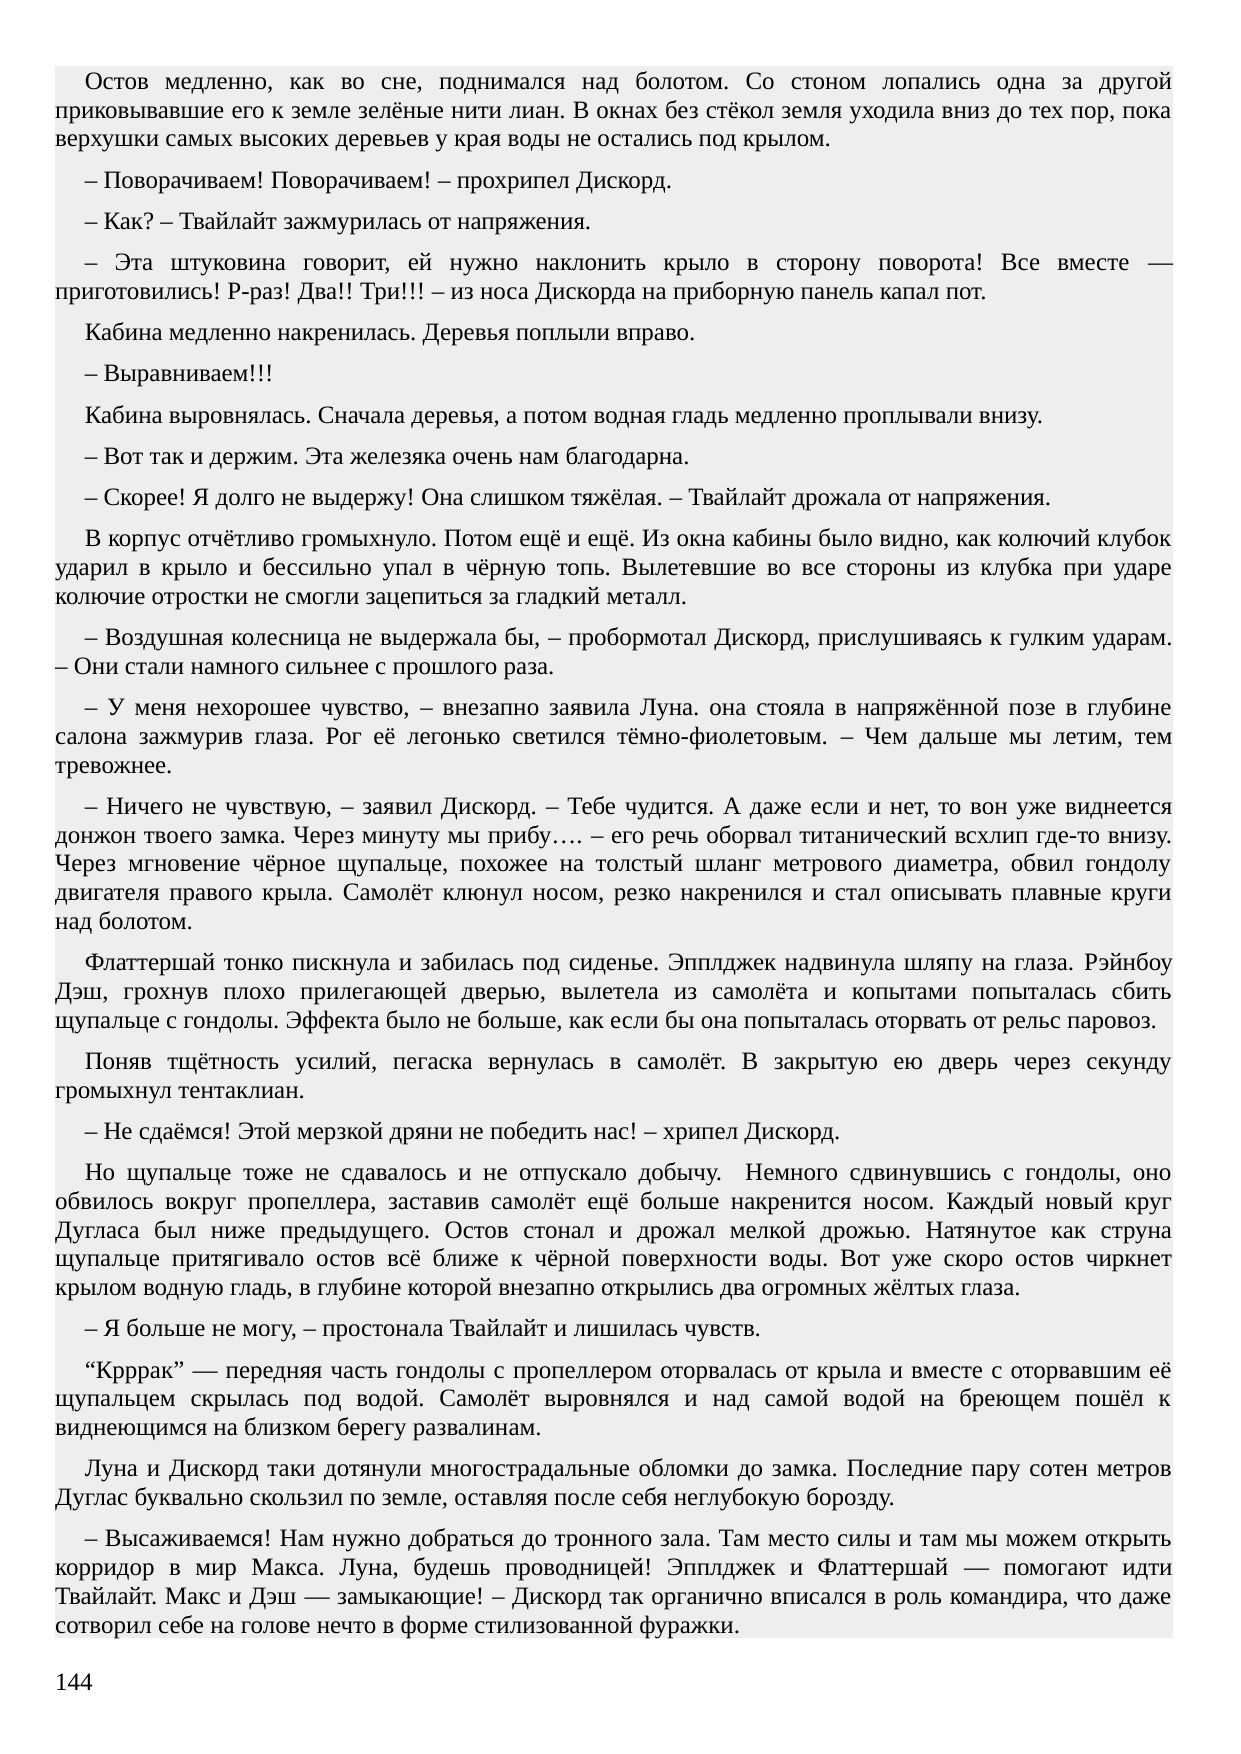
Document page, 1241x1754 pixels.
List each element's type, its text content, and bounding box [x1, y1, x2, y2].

text – Как? – Твайлайт зажмурилась от напряжения. [55, 206, 1173, 235]
text Поняв тщётность усилий, пегаска вернулась в самолёт. В закрытую ею дверь через секунду громыхнул тентаклиан. [55, 1046, 1173, 1103]
text Кабина медленно накренилась. Деревья поплыли вправо. [55, 317, 1173, 346]
text – Ничего не чувствую, – заявил Дискорд. – Тебе чудится. А даже если и нет, то вон уже виднеется донжон твоего замка. Через минуту мы прибу…. – его речь оборвал титанический всхлип где-то внизу. Через мгновение чёрное щупальце, похожее на толстый шланг метрового диаметра, обвил гондолу двигателя правого крыла. Самолёт клюнул носом, резко накренился и стал описывать плавные круги над болотом. [55, 791, 1173, 935]
text Флаттершай тонко пискнула и забилась под сиденье. Эпплджек надвинула шляпу на глаза. Рэйнбоу Дэш, грохнув плохо прилегающей дверью, вылетела из самолёта и копытами попыталась сбить щупальце с гондолы. Эффекта было не больше, как если бы она попыталась оторвать от рельс паровоз. [55, 947, 1173, 1033]
text – Поворачиваем! Поворачиваем! – прохрипел Дискорд. [55, 165, 1173, 193]
text Кабина выровнялась. Сначала деревья, а потом водная гладь медленно проплывали внизу. [55, 400, 1173, 428]
text – Не сдаёмся! Этой мерзкой дряни не победить нас! – хрипел Дискорд. [55, 1116, 1173, 1145]
text – Я больше не могу, – простонала Твайлайт и лишилась чувств. [55, 1313, 1173, 1342]
text “Крррак” — передняя часть гондолы с пропеллером оторвалась от крыла и вместе с оторвавшим её щупальцем скрылась под водой. Самолёт выровнялся и над самой водой на бреющем пошёл к виднеющимся на близком берегу развалинам. [55, 1355, 1173, 1441]
text – Выравниваем!!! [55, 358, 1173, 387]
text Но щупальце тоже не сдавалось и не отпускало добычу. Немного сдвинувшись с гондолы, оно обвилось вокруг пропеллера, заставив самолёт ещё больше накренится носом. Каждый новый круг Дугласа был ниже предыдущего. Остов стонал и дрожал мелкой дрожью. Натянутое как струна щупальце притягивало остов всё ближе к чёрной поверхности воды. Вот уже скоро остов чиркнет крылом водную гладь, в глубине которой внезапно открылись два огромных жёлтых глаза. [55, 1157, 1173, 1301]
text В корпус отчётливо громыхнуло. Потом ещё и ещё. Из окна кабины было видно, как колючий клубок ударил в крыло и бессильно упал в чёрную топь. Вылетевшие во все стороны из клубка при ударе колючие отростки не смогли зацепиться за гладкий металл. [55, 523, 1173, 610]
text – Скорее! Я долго не выдержу! Она слишком тяжёлая. – Твайлайт дрожала от напряжения. [55, 482, 1173, 511]
text – У меня нехорошее чувство, – внезапно заявила Луна. она стояла в напряжённой позе в глубине салона зажмурив глаза. Рог её легонько светился тёмно-фиолетовым. – Чем дальше мы летим, тем тревожнее. [55, 692, 1173, 778]
text – Высаживаемся! Нам нужно добраться до тронного зала. Там место силы и там мы можем открыть корридор в мир Макса. Луна, будешь проводницей! Эпплджек и Флаттершай — помогают идти Твайлайт. Макс и Дэш — замыкающие! – Дискорд так органично вписался в роль командира, что даже сотворил себе на голове нечто в форме стилизованной фуражки. [55, 1523, 1173, 1638]
text – Воздушная колесница не выдержала бы, – пробормотал Дискорд, прислушиваясь к гулким ударам. – Они стали намного сильнее с прошлого раза. [55, 622, 1173, 680]
text Луна и Дискорд таки дотянули многострадальные обломки до замка. Последние пару сотен метров Дуглас буквально скользил по земле, оставляя после себя неглубокую борозду. [55, 1453, 1173, 1511]
text – Эта штуковина говорит, ей нужно наклонить крыло в сторону поворота! Все вместе — приготовились! Р-раз! Два!! Три!!! – из носа Дискорда на приборную панель капал пот. [55, 247, 1173, 305]
text – Вот так и держим. Эта железяка очень нам благодарна. [55, 441, 1173, 470]
text Остов медленно, как во сне, поднимался над болотом. Со стоном лопались одна за другой приковывавшие его к земле зелёные нити лиан. В окнах без стёкол земля уходила вниз до тех пор, пока верхушки самых высоких деревьев у края воды не остались под крылом. [55, 66, 1173, 152]
